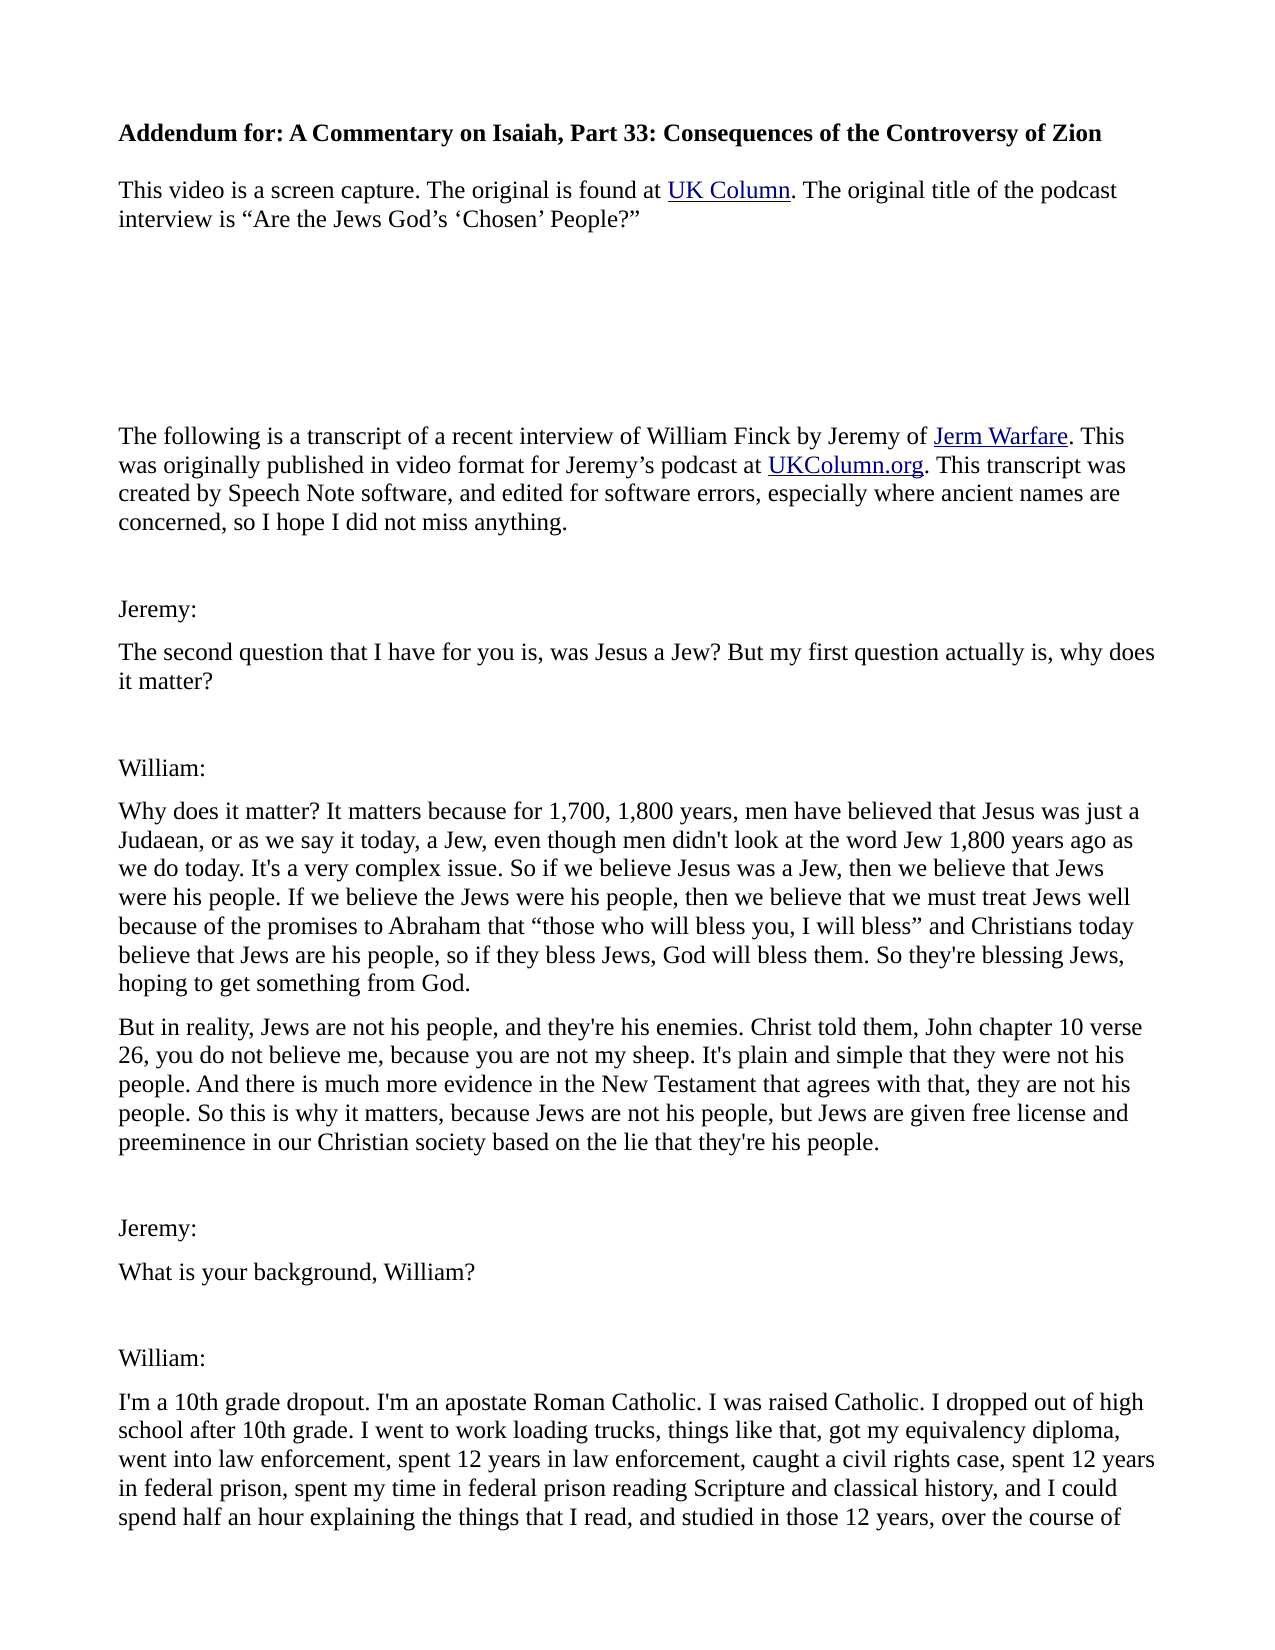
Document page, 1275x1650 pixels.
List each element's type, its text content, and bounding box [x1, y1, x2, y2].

text What is your background, William? [118, 1257, 1157, 1286]
text William: [118, 753, 1157, 781]
text This video is a screen capture. The original is found at UK Column. The original title of the podcast interview is “Are the Jews God’s ‘Chosen’ People?” [118, 176, 1157, 233]
text I'm a 10th grade dropout. I'm an apostate Roman Catholic. I was raised Catholic. I dropped out of high school after 10th grade. I went to work loading trucks, things like that, got my equivalency diploma, went into law enforcement, spent 12 years in law enforcement, caught a civil rights case, spent 12 years in federal prison, spent my time in federal prison reading Scripture and classical history, and I could spend half an hour explaining the things that I read, and studied in those 12 years, over the course of [118, 1387, 1157, 1531]
text William: [118, 1343, 1157, 1372]
text Addendum for: A Commentary on Isaiah, Part 33: Consequences of the Controversy of Zion [118, 118, 1157, 147]
text Jeremy: [118, 1213, 1157, 1242]
text The second question that I have for you is, was Jesus a Jew? But my first question actually is, why does it matter? [118, 637, 1157, 695]
text But in reality, Jews are not his people, and they're his enemies. Christ told them, John chapter 10 verse 26, you do not believe me, because you are not my sheep. It's plain and simple that they were not his people. And there is much more evidence in the New Testament that agrees with that, they are not his people. So this is why it matters, because Jews are not his people, but Jews are given free license and preeminence in our Christian society based on the lie that they're his people. [118, 1012, 1157, 1156]
text Why does it matter? It matters because for 1,700, 1,800 years, men have believed that Jesus was just a Judaean, or as we say it today, a Jew, even though men didn't look at the word Jew 1,800 years ago as we do today. It's a very complex issue. So if we believe Jesus was a Jew, then we believe that Jews were his people. If we believe the Jews were his people, then we believe that we must treat Jews well because of the promises to Abraham that “those who will bless you, I will bless” and Christians today believe that Jews are his people, so if they bless Jews, God will bless them. So they're blessing Jews, hoping to get something from God. [118, 796, 1157, 997]
text The following is a transcript of a recent interview of William Finck by Jeremy of Jerm Warfare. This was originally published in video format for Jeremy’s podcast at UKColumn.org. This transcript was created by Speech Note software, and edited for software errors, especially where ancient names are concerned, so I hope I did not miss anything. [118, 421, 1157, 536]
text Jeremy: [118, 594, 1157, 623]
